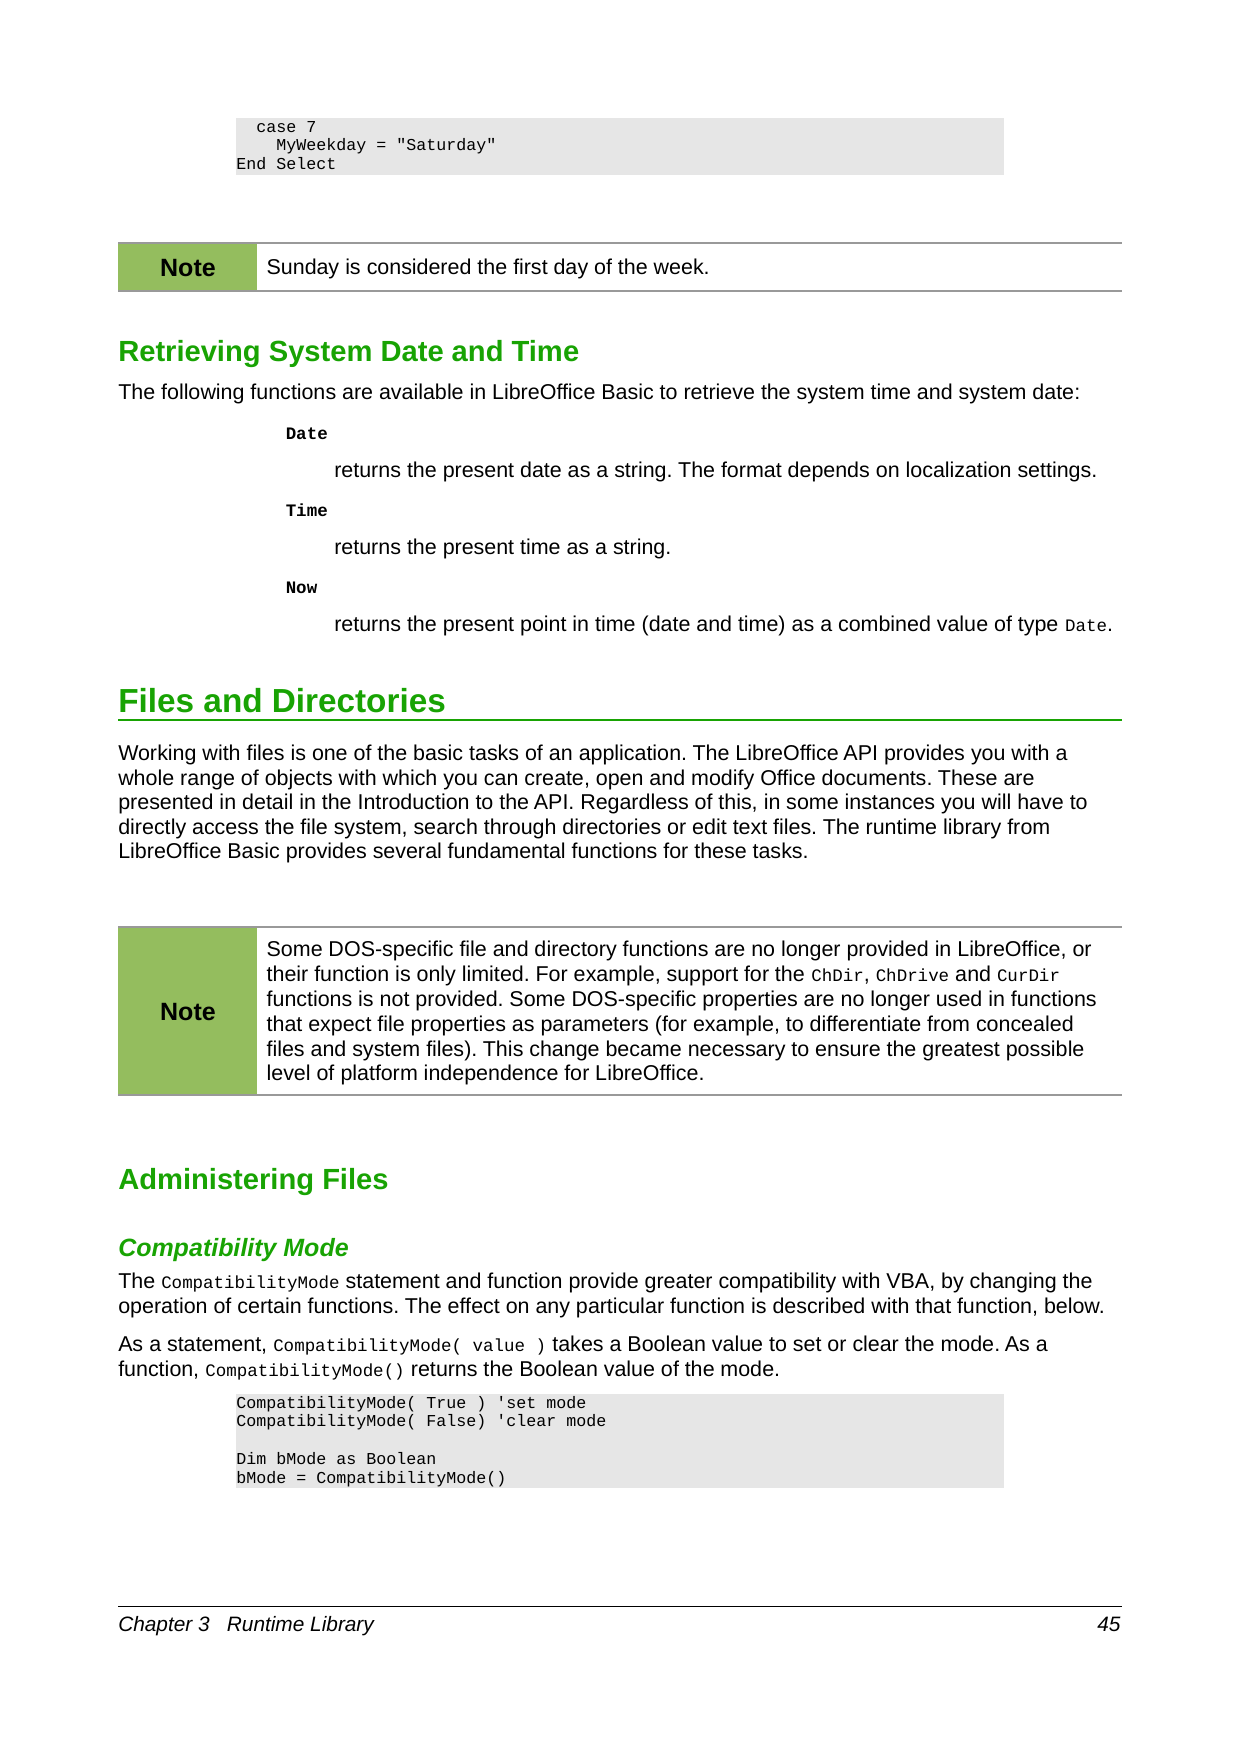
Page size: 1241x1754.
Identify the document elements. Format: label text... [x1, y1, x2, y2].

text case 7 MyWeekday = "Saturday" End Select [236, 118, 1004, 175]
text The following functions are available in LibreOffice Basic to retrieve the system time and system date: [118, 379, 1122, 404]
list Time [280, 494, 1122, 522]
text CompatibilityMode( True ) 'set mode CompatibilityMode( False) 'clear mode Dim bMode as Boolean bMode = CompatibilityMode() [236, 1394, 1004, 1488]
table_header Note [118, 928, 257, 1094]
list returns the present date as a string. The format depends on localization settings. [328, 457, 1122, 482]
list returns the present point in time (date and time) as a combined value of type Date. [328, 611, 1122, 637]
subtitle Files and Directories [118, 681, 1122, 719]
table_header Sunday is considered the first day of the week. [258, 244, 1122, 290]
subtitle Retrieving System Date and Time [118, 334, 1122, 367]
table_header Some DOS-specific file and directory functions are no longer provided in LibreOffice, or their function is only limited. For example, support for the ChDir, ChDrive and CurDir functions is not provided. Some DOS-specific properties are no longer used in functions that expect file properties as parameters (for example, to differentiate from concealed files and system files). This change became necessary to ensure the greatest possible level of platform independence for LibreOffice. [258, 928, 1122, 1094]
list returns the present time as a string. [328, 534, 1122, 559]
text The CompatibilityMode statement and function provide greater compatibility with VBA, by changing the operation of certain functions. The effect on any particular function is described with that function, below. [118, 1268, 1122, 1318]
subtitle Compatibility Mode [118, 1233, 1122, 1262]
text As a statement, CompatibilityMode( value ) takes a Boolean value to set or clear the mode. As a function, CompatibilityMode() returns the Boolean value of the mode. [118, 1331, 1122, 1382]
text Working with files is one of the basic tasks of an application. The LibreOffice API provides you with a whole range of objects with which you can create, open and modify Office documents. These are presented in detail in the Introduction to the API. Regardless of this, in some instances you will have to directly access the file system, search through directories or edit text files. The runtime library from LibreOffice Basic provides several fundamental functions for these tasks. [118, 740, 1122, 863]
subtitle Administering Files [118, 1162, 1122, 1196]
table_header Note [118, 244, 257, 290]
list Date [280, 417, 1122, 445]
list Now [280, 571, 1122, 599]
